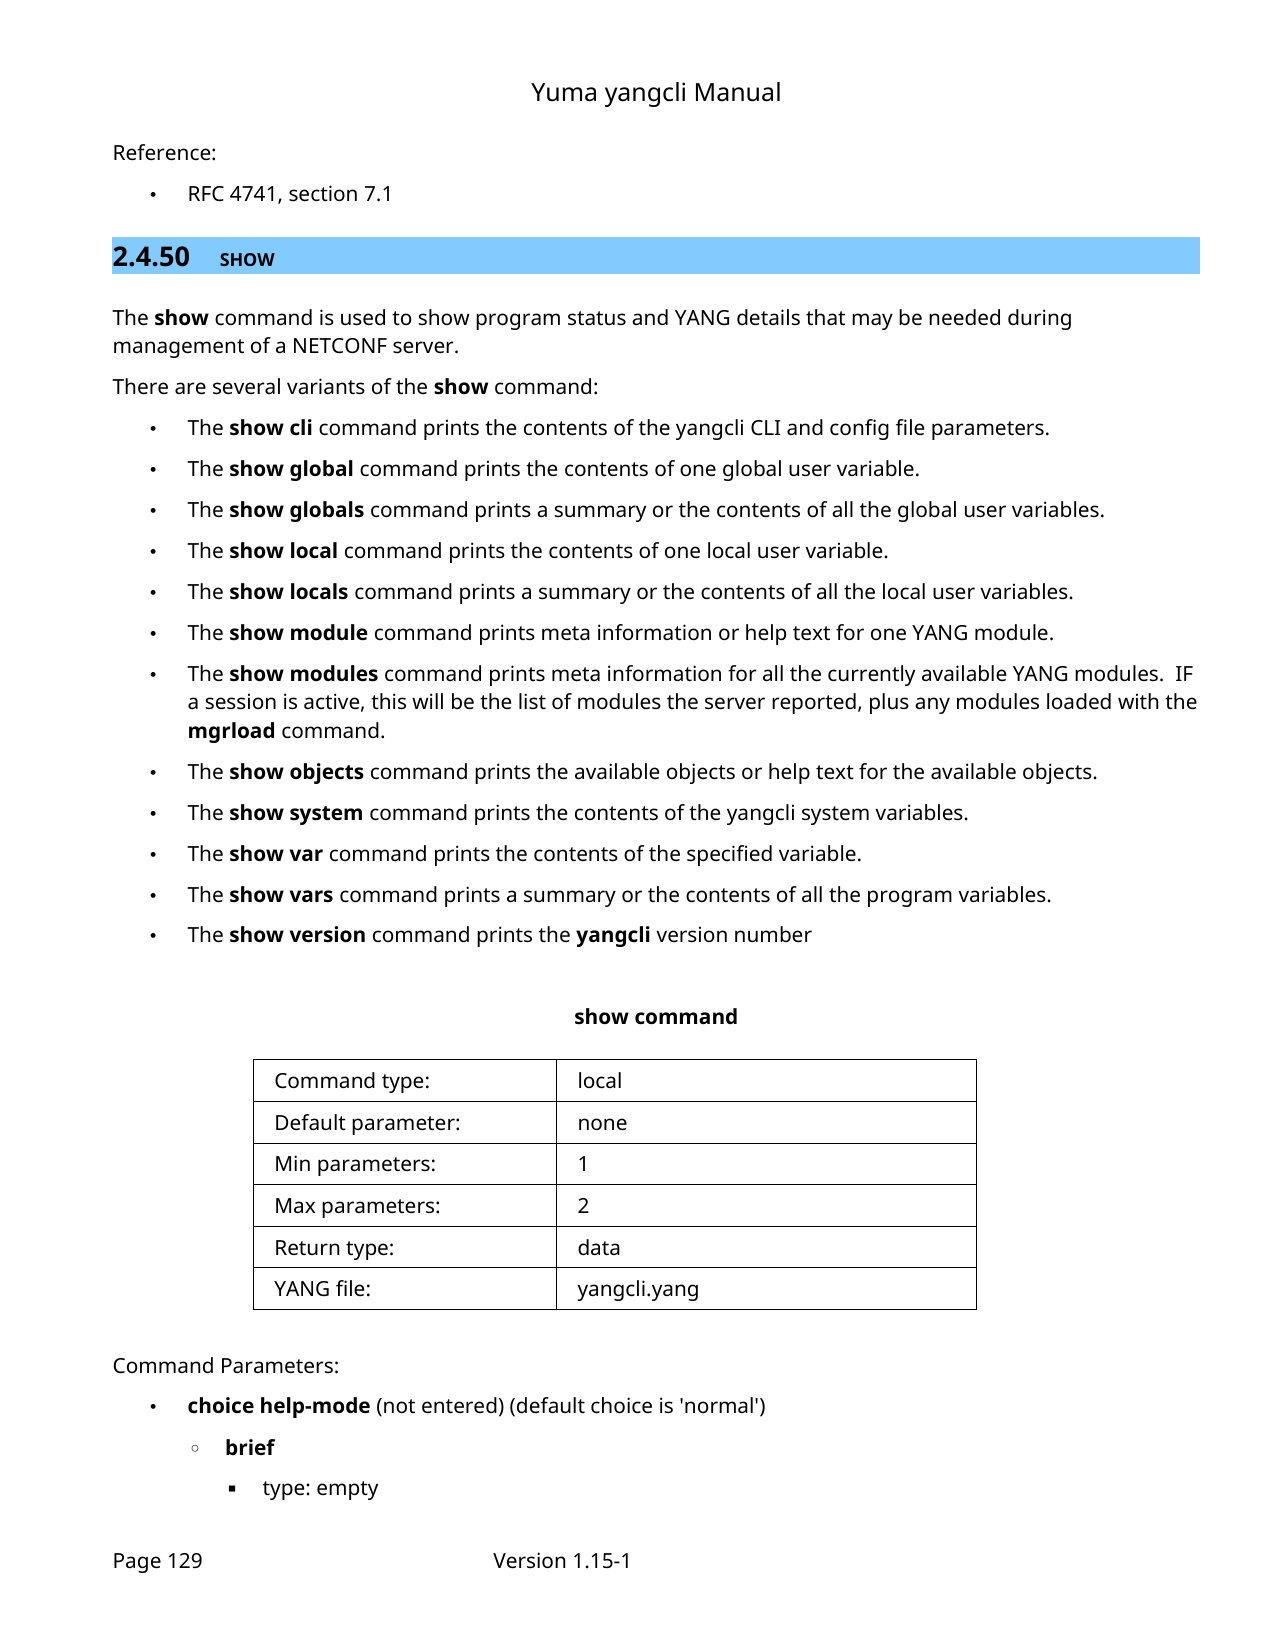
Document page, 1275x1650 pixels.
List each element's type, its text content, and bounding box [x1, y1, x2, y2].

table_cell Max parameters: [254, 1185, 556, 1226]
list RFC 4741, section 7.1 [150, 179, 1200, 208]
table_cell 1 [557, 1144, 976, 1184]
text There are several variants of the show command: [112, 372, 1200, 401]
text Reference: [112, 138, 1200, 167]
list The show system command prints the contents of the yangcli system variables. [150, 798, 1200, 826]
list The show var command prints the contents of the specified variable. [150, 839, 1200, 867]
list The show local command prints the contents of one local user variable. [150, 536, 1200, 565]
table_cell yangcli.yang [557, 1268, 976, 1309]
table_cell data [557, 1227, 976, 1267]
list The show modules command prints meta information for all the currently available YANG modules. IF a session is active, this will be the list of modules the server reported, plus any modules loaded with the mgrload command. [150, 659, 1200, 744]
table_header local [557, 1060, 976, 1101]
list The show locals command prints a summary or the contents of all the local user variables. [150, 577, 1200, 606]
list choice help-mode (not entered) (default choice is 'normal') [150, 1392, 1200, 1420]
list The show objects command prints the available objects or help text for the available objects. [150, 757, 1200, 785]
list The show global command prints the contents of one global user variable. [150, 454, 1200, 483]
subtitle show command [127, 1002, 1185, 1031]
table_cell 2 [557, 1185, 976, 1226]
list The show version command prints the yangcli version number [150, 921, 1200, 949]
table_cell Default parameter: [254, 1102, 556, 1142]
table_cell YANG file: [254, 1268, 556, 1309]
table_cell none [557, 1102, 976, 1142]
list brief [187, 1433, 1200, 1461]
list The show vars command prints a summary or the contents of all the program variables. [150, 880, 1200, 908]
list The show module command prints meta information or help text for one YANG module. [150, 618, 1200, 647]
text Command Parameters: [112, 1351, 1200, 1379]
table_cell Min parameters: [254, 1144, 556, 1184]
table_cell Return type: [254, 1227, 556, 1267]
list The show globals command prints a summary or the contents of all the global user variables. [150, 495, 1200, 524]
subtitle show [112, 237, 1200, 274]
text The show command is used to show program status and YANG details that may be needed during management of a NETCONF server. [112, 303, 1200, 360]
list The show cli command prints the contents of the yangcli CLI and config file parameters. [150, 413, 1200, 442]
list type: empty [225, 1473, 1200, 1502]
table_header Command type: [254, 1060, 556, 1101]
